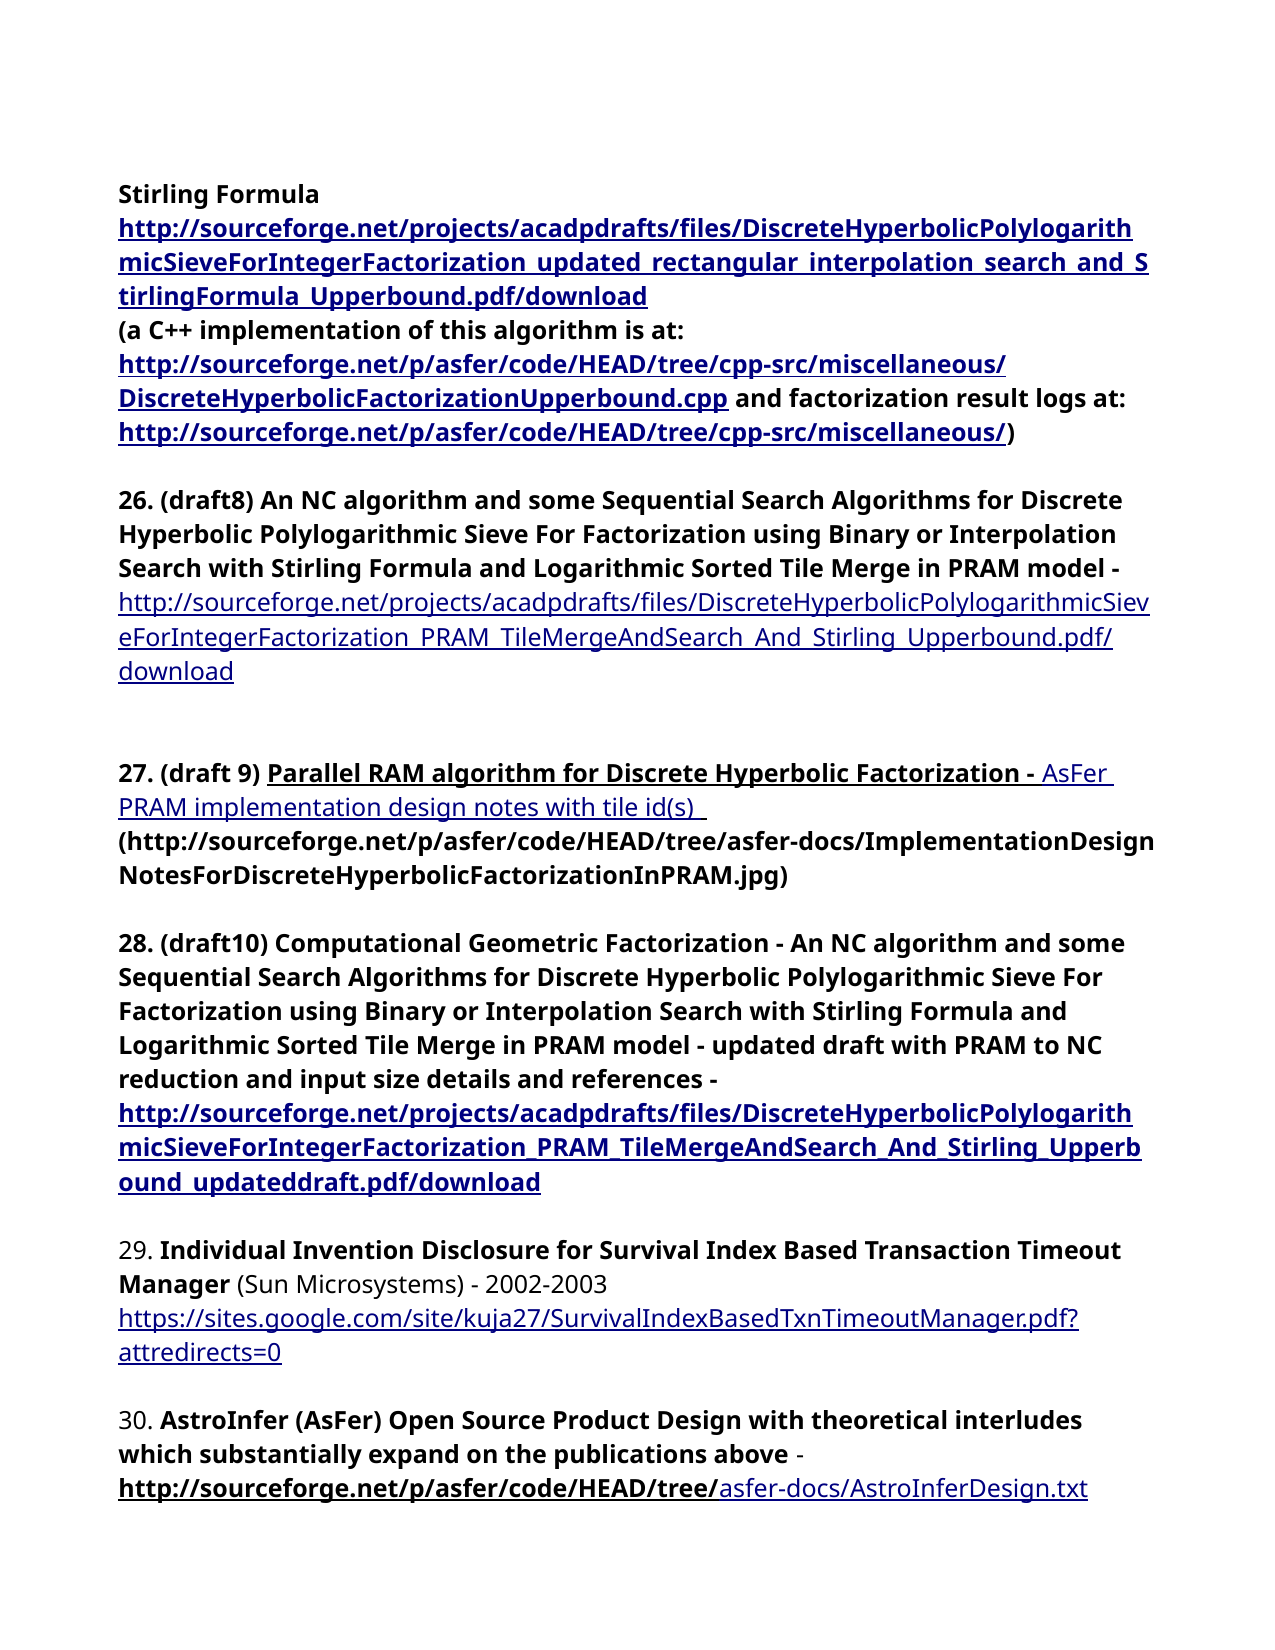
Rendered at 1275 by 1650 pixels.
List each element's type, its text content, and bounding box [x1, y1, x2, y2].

text 30. AstroInfer (AsFer) Open Source Product Design with theoretical interludes which substantially expand on the publications above - http://sourceforge.net/p/asfer/code/HEAD/tree/asfer-docs/AstroInferDesign.txt [118, 1403, 1157, 1505]
text 28. (draft10) Computational Geometric Factorization - An NC algorithm and some Sequential Search Algorithms for Discrete Hyperbolic Polylogarithmic Sieve For Factorization using Binary or Interpolation Search with Stirling Formula and Logarithmic Sorted Tile Merge in PRAM model - updated draft with PRAM to NC reduction and input size details and references - http://sourceforge.net/projects/acadpdrafts/files/DiscreteHyperbolicPolylogarithmicSieveForIntegerFactorization_PRAM_TileMergeAndSearch_And_Stirling_Upperbound_updateddraft.pdf/download [118, 926, 1157, 1198]
text 29. Individual Invention Disclosure for Survival Index Based Transaction Timeout [118, 1232, 1157, 1266]
text Manager (Sun Microsystems) - 2002-2003 https://sites.google.com/site/kuja27/SurvivalIndexBasedTxnTimeoutManager.pdf?attredirects=0 [118, 1266, 1157, 1368]
text 27. (draft 9) Parallel RAM algorithm for Discrete Hyperbolic Factorization - AsFer PRAM implementation design notes with tile id(s) (http://sourceforge.net/p/asfer/code/HEAD/tree/asfer-docs/ImplementationDesignNotesForDiscreteHyperbolicFactorizationInPRAM.jpg) [118, 755, 1157, 892]
text 26. (draft8) An NC algorithm and some Sequential Search Algorithms for Discrete Hyperbolic Polylogarithmic Sieve For Factorization using Binary or Interpolation Search with Stirling Formula and Logarithmic Sorted Tile Merge in PRAM model - http://sourceforge.net/projects/acadpdrafts/files/DiscreteHyperbolicPolylogarithmicSieveForIntegerFactorization_PRAM_TileMergeAndSearch_And_Stirling_Upperbound.pdf/download [118, 483, 1157, 687]
text Stirling Formula http://sourceforge.net/projects/acadpdrafts/files/DiscreteHyperbolicPolylogarithmicSieveForIntegerFactorization_updated_rectangular_interpolation_search_and_StirlingFormula_Upperbound.pdf/download [118, 176, 1157, 313]
text (a C++ implementation of this algorithm is at: http://sourceforge.net/p/asfer/code/HEAD/tree/cpp-src/miscellaneous/DiscreteHyperbolicFactorizationUpperbound.cpp and factorization result logs at: http://sourceforge.net/p/asfer/code/HEAD/tree/cpp-src/miscellaneous/) [118, 313, 1157, 449]
